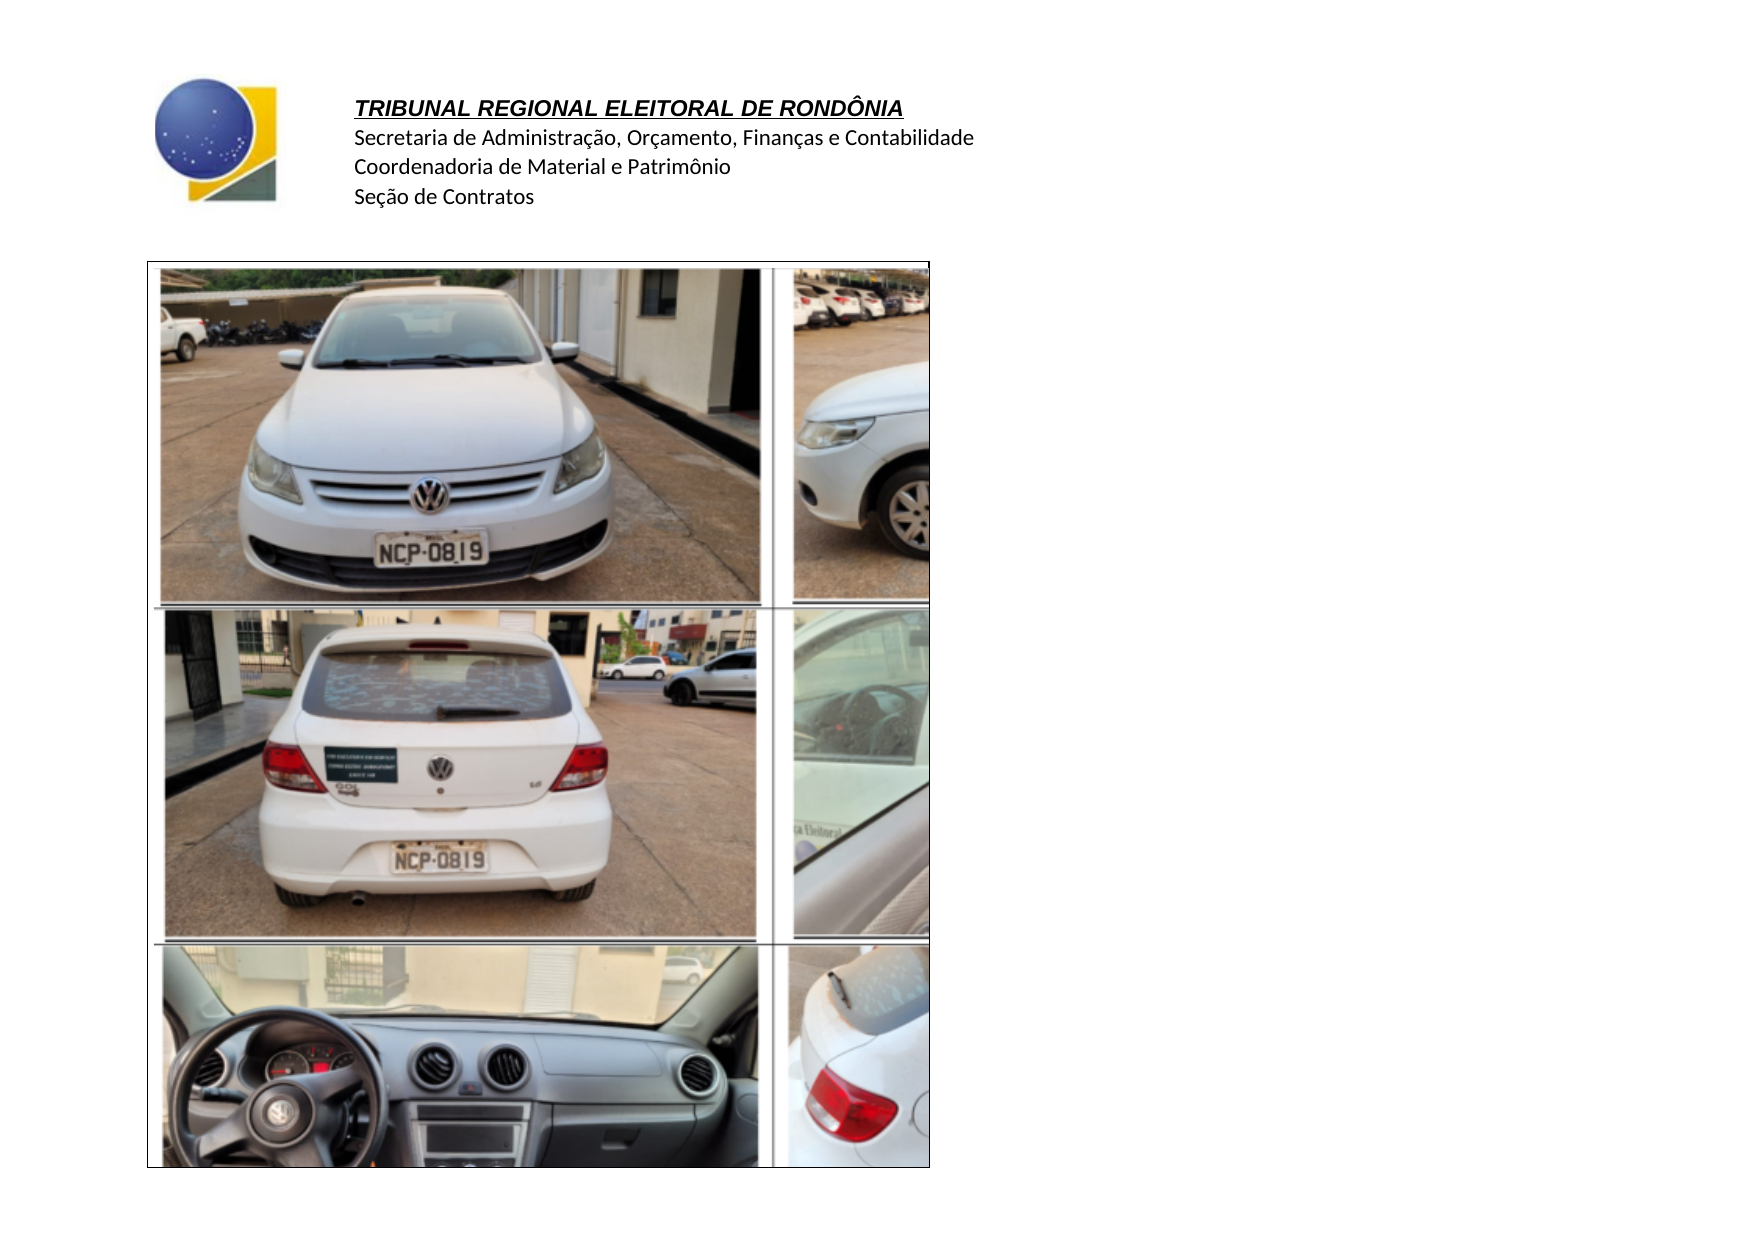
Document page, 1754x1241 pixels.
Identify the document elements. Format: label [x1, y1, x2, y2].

table_cell [148, 262, 928, 1166]
